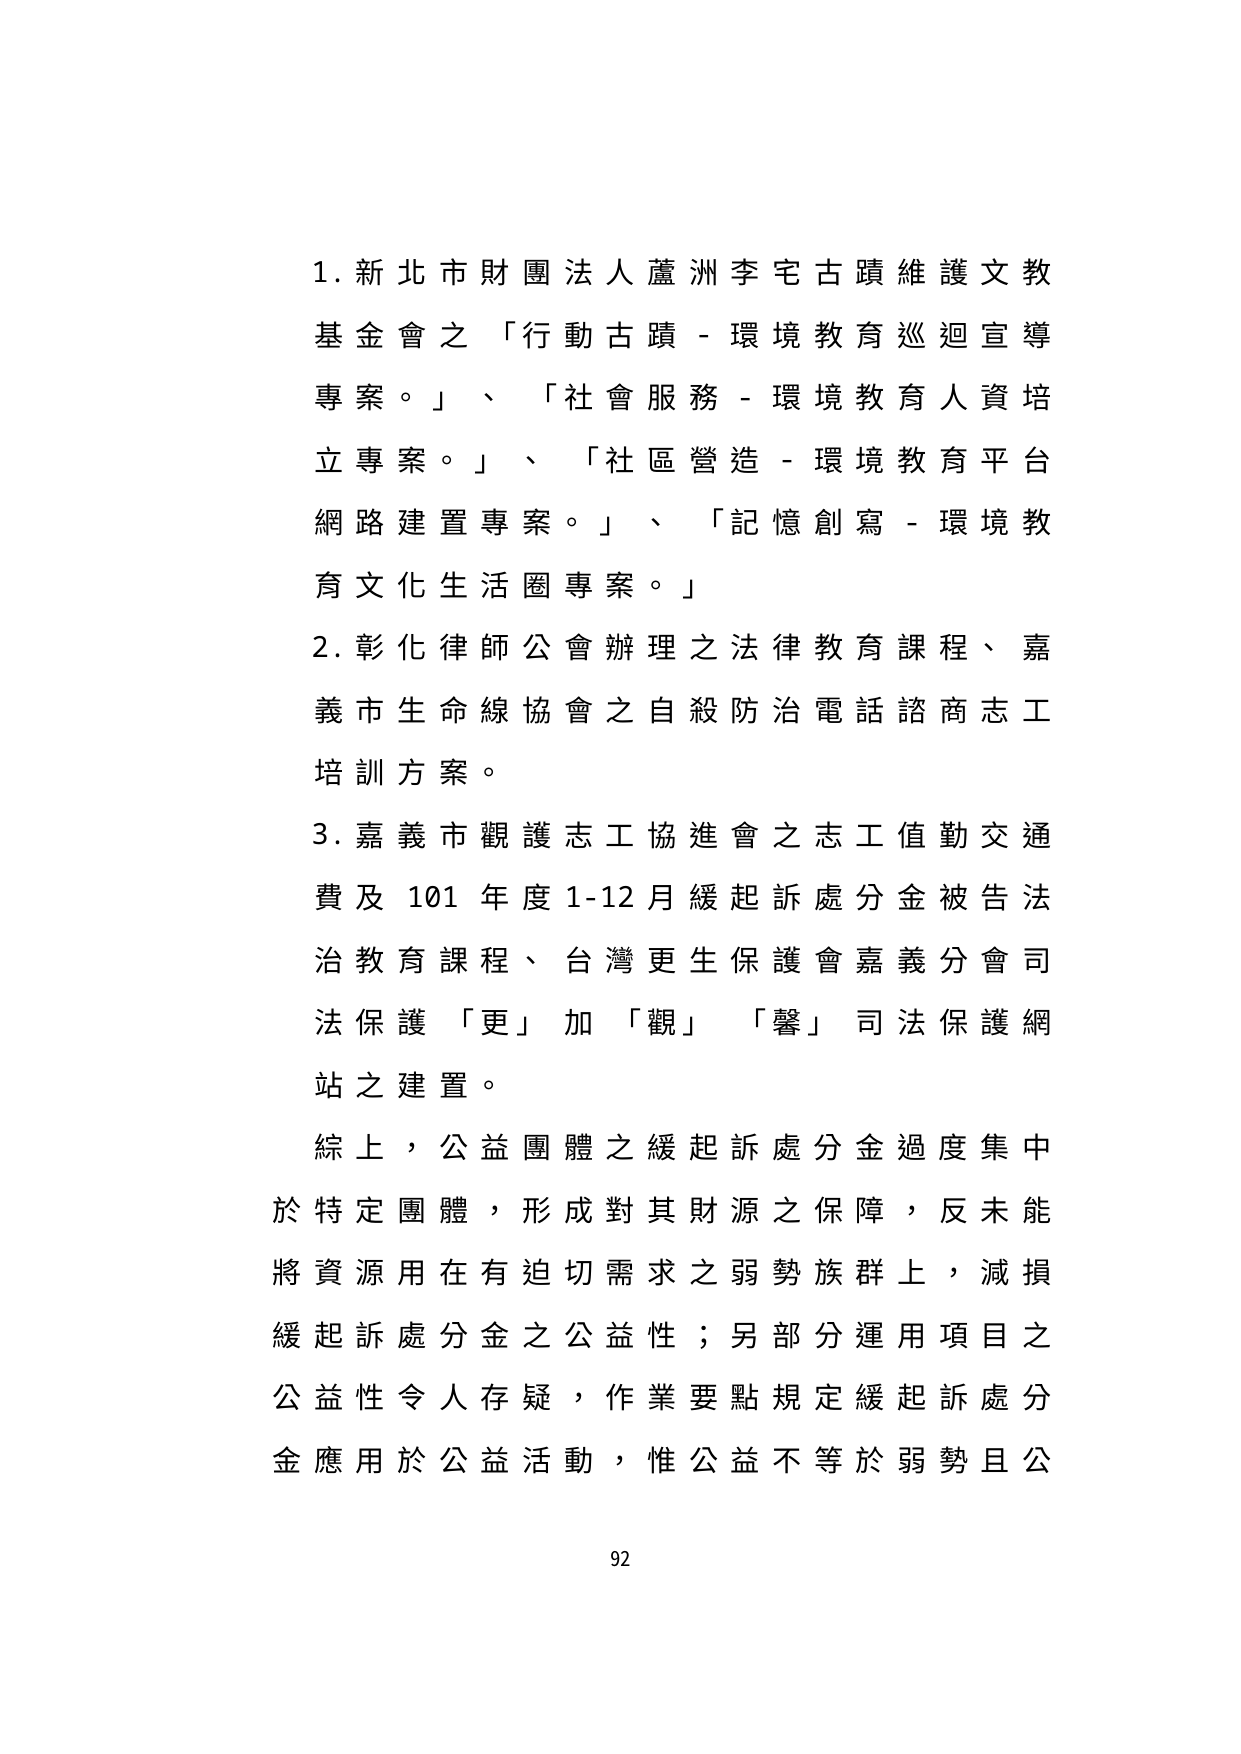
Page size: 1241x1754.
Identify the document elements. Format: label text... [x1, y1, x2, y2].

text 1.新北市財團法人蘆洲李宅古蹟維護文教基金會之「行動古蹟-環境教育巡迴宣導專案。」、「社會服務-環境教育人資培立專案。」、「社區營造-環境教育平台網路建置專案。」、「記憶創寫-環境教育文化生活圈專案。」 [271, 229, 1058, 604]
text 3.嘉義市觀護志工協進會之志工值勤交通費及101年度1-12月緩起訴處分金被告法治教育課程、台灣更生保護會嘉義分會司法保護「更」加「觀」「馨」司法保護網站之建置。 [271, 792, 1058, 1104]
text 2.彰化律師公會辦理之法律教育課程、嘉義市生命線協會之自殺防治電話諮商志工培訓方案。 [271, 604, 1058, 792]
text 綜上，公益團體之緩起訴處分金過度集中於特定團體，形成對其財源之保障，反未能將資源用在有迫切需求之弱勢族群上，減損緩起訴處分金之公益性；另部分運用項目之公益性令人存疑，作業要點規定緩起訴處分金應用於公益活動，惟公益不等於弱勢且公 [242, 1104, 1058, 1479]
